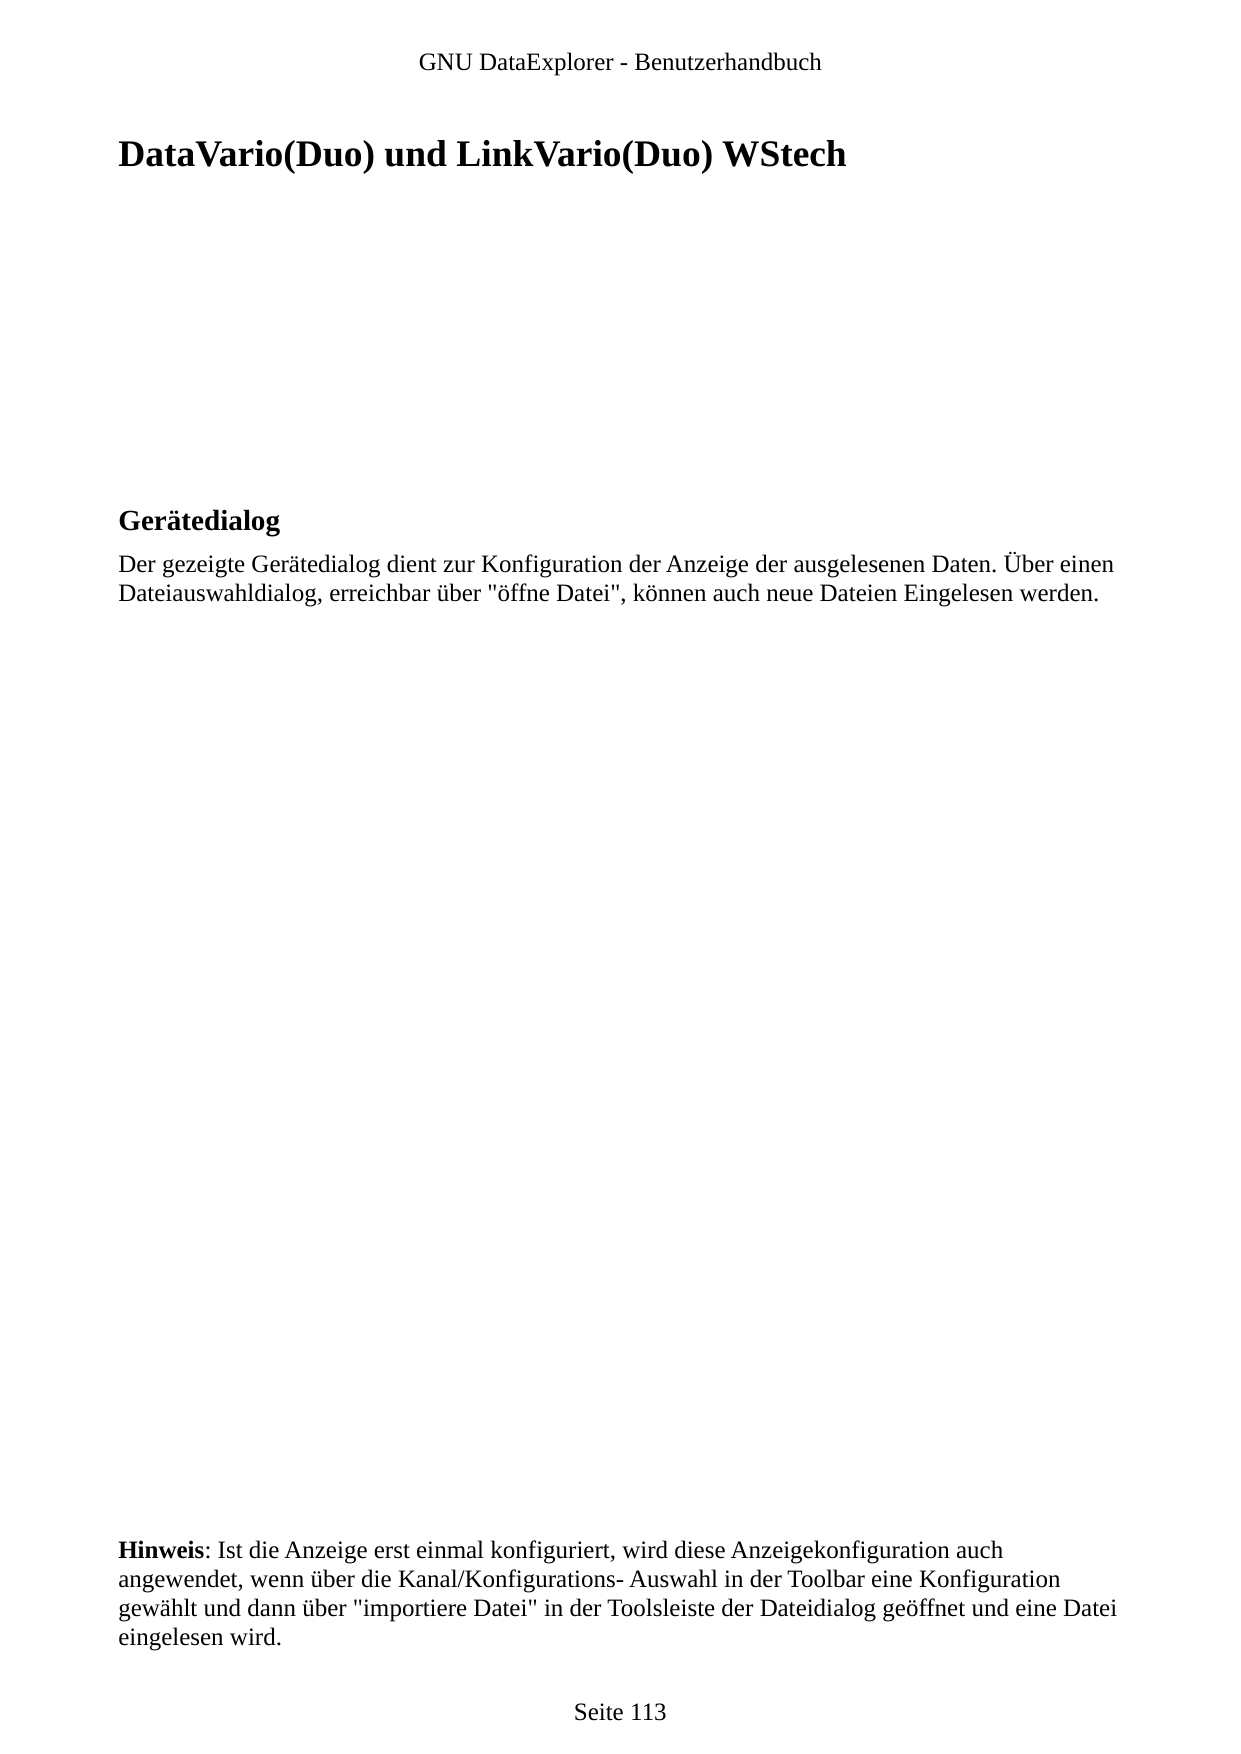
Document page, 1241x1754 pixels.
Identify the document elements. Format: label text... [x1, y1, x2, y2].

text Der gezeigte Gerätedialog dient zur Konfiguration der Anzeige der ausgelesenen Daten. Über einen Dateiauswahldialog, erreichbar über "öffne Datei", können auch neue Dateien Eingelesen werden. [118, 549, 1122, 607]
subtitle DataVario(Duo) und LinkVario(Duo) WStech [118, 131, 1122, 174]
subtitle Gerätedialog [118, 503, 1122, 537]
text Hinweis: Ist die Anzeige erst einmal konfiguriert, wird diese Anzeigekonfiguration auch angewendet, wenn über die Kanal/Konfigurations- Auswahl in der Toolbar eine Konfiguration gewählt und dann über "importiere Datei" in der Toolsleiste der Dateidialog geöffnet und eine Datei eingelesen wird. [118, 1536, 1122, 1651]
